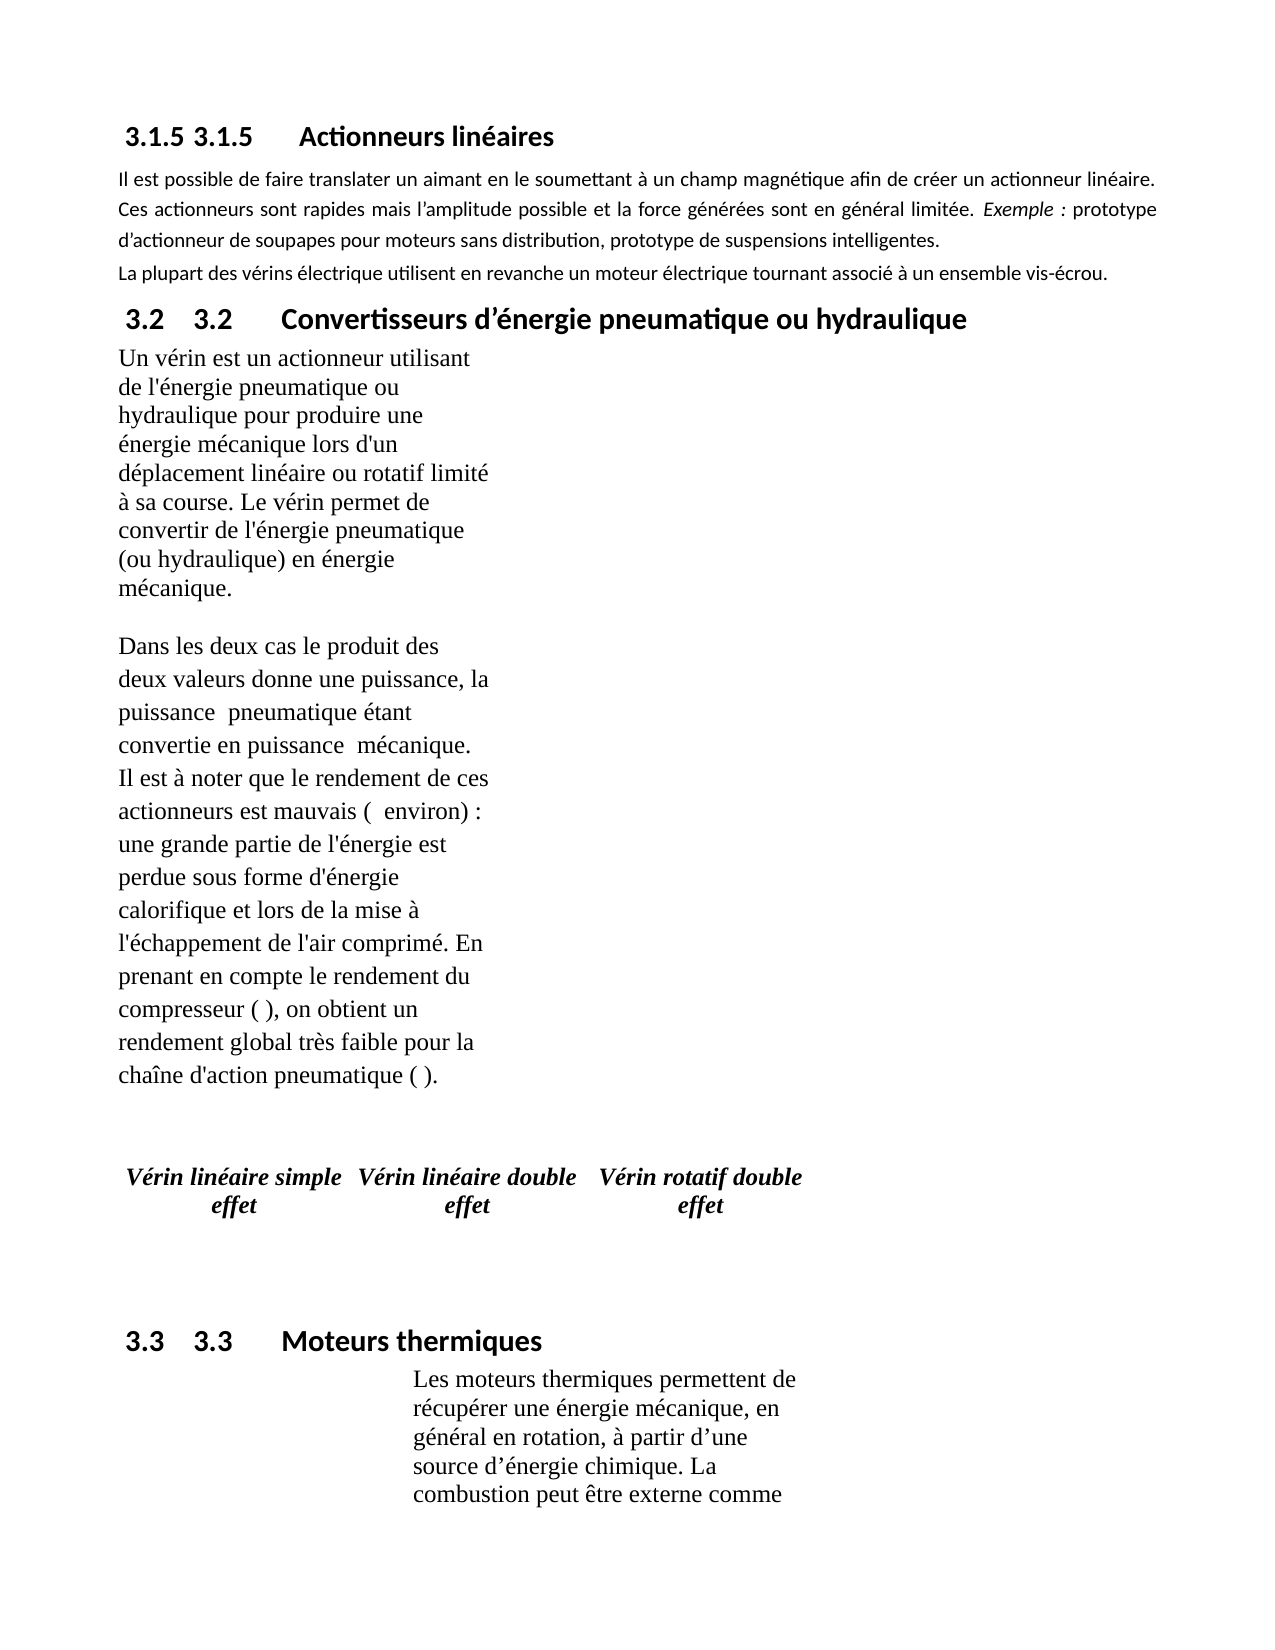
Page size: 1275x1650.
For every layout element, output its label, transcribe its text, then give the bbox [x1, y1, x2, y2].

table_cell Vérin linéaire double effet [351, 1162, 585, 1249]
table_header [491, 343, 819, 1119]
table_header [118, 1152, 351, 1157]
subtitle 3.1.5 Actionneurs linéaires [118, 118, 1157, 154]
table_cell [351, 1157, 585, 1162]
table_header Les moteurs thermiques permettent de récupérer une énergie mécanique, en général en rotation, à partir d’une source d’énergie chimique. La combustion peut être externe comme [413, 1365, 807, 1508]
text La plupart des vérins électrique utilisent en revanche un moteur électrique tournant associé à un ensemble vis-écrou. [118, 260, 1157, 286]
table_header [351, 1152, 585, 1157]
table_cell Vérin linéaire simple effet [118, 1162, 351, 1249]
subtitle 3.3 Moteurs thermiques [118, 1321, 1157, 1359]
subtitle 3.2 Convertisseurs d’énergie pneumatique ou hydraulique [118, 300, 1157, 337]
table_header [585, 1152, 818, 1157]
table_cell [118, 1157, 351, 1162]
table_header Un vérin est un actionneur utilisant de l'énergie pneumatique ou hydraulique pour produire une énergie mécanique lors d'un déplacement linéaire ou rotatif limité à sa course. Le vérin permet de convertir de l'énergie pneumatique (ou hydraulique) en énergie mécanique. Dans les deux cas le produit des deux valeurs donne une puissance, la puissance pneumatique étant convertie en puissance mécanique. Il est à noter que le rendement de ces actionneurs est mauvais ( environ) : une grande partie de l'énergie est perdue sous forme d'énergie calorifique et lors de la mise à l'échappement de l'air comprimé. En prenant en compte le rendement du compresseur ( ), on obtient un rendement global très faible pour la chaîne d'action pneumatique ( ). [118, 343, 491, 1119]
table_cell [585, 1157, 818, 1162]
table_cell Vérin rotatif double effet [585, 1162, 818, 1249]
table_header [118, 1365, 413, 1508]
text Il est possible de faire translater un aimant en le soumettant à un champ magnétique afin de créer un actionneur linéaire. Ces actionneurs sont rapides mais l’amplitude possible et la force générées sont en général limitée. Exemple : prototype d’actionneur de soupapes pour moteurs sans distribution, prototype de suspensions intelligentes. [118, 166, 1157, 252]
